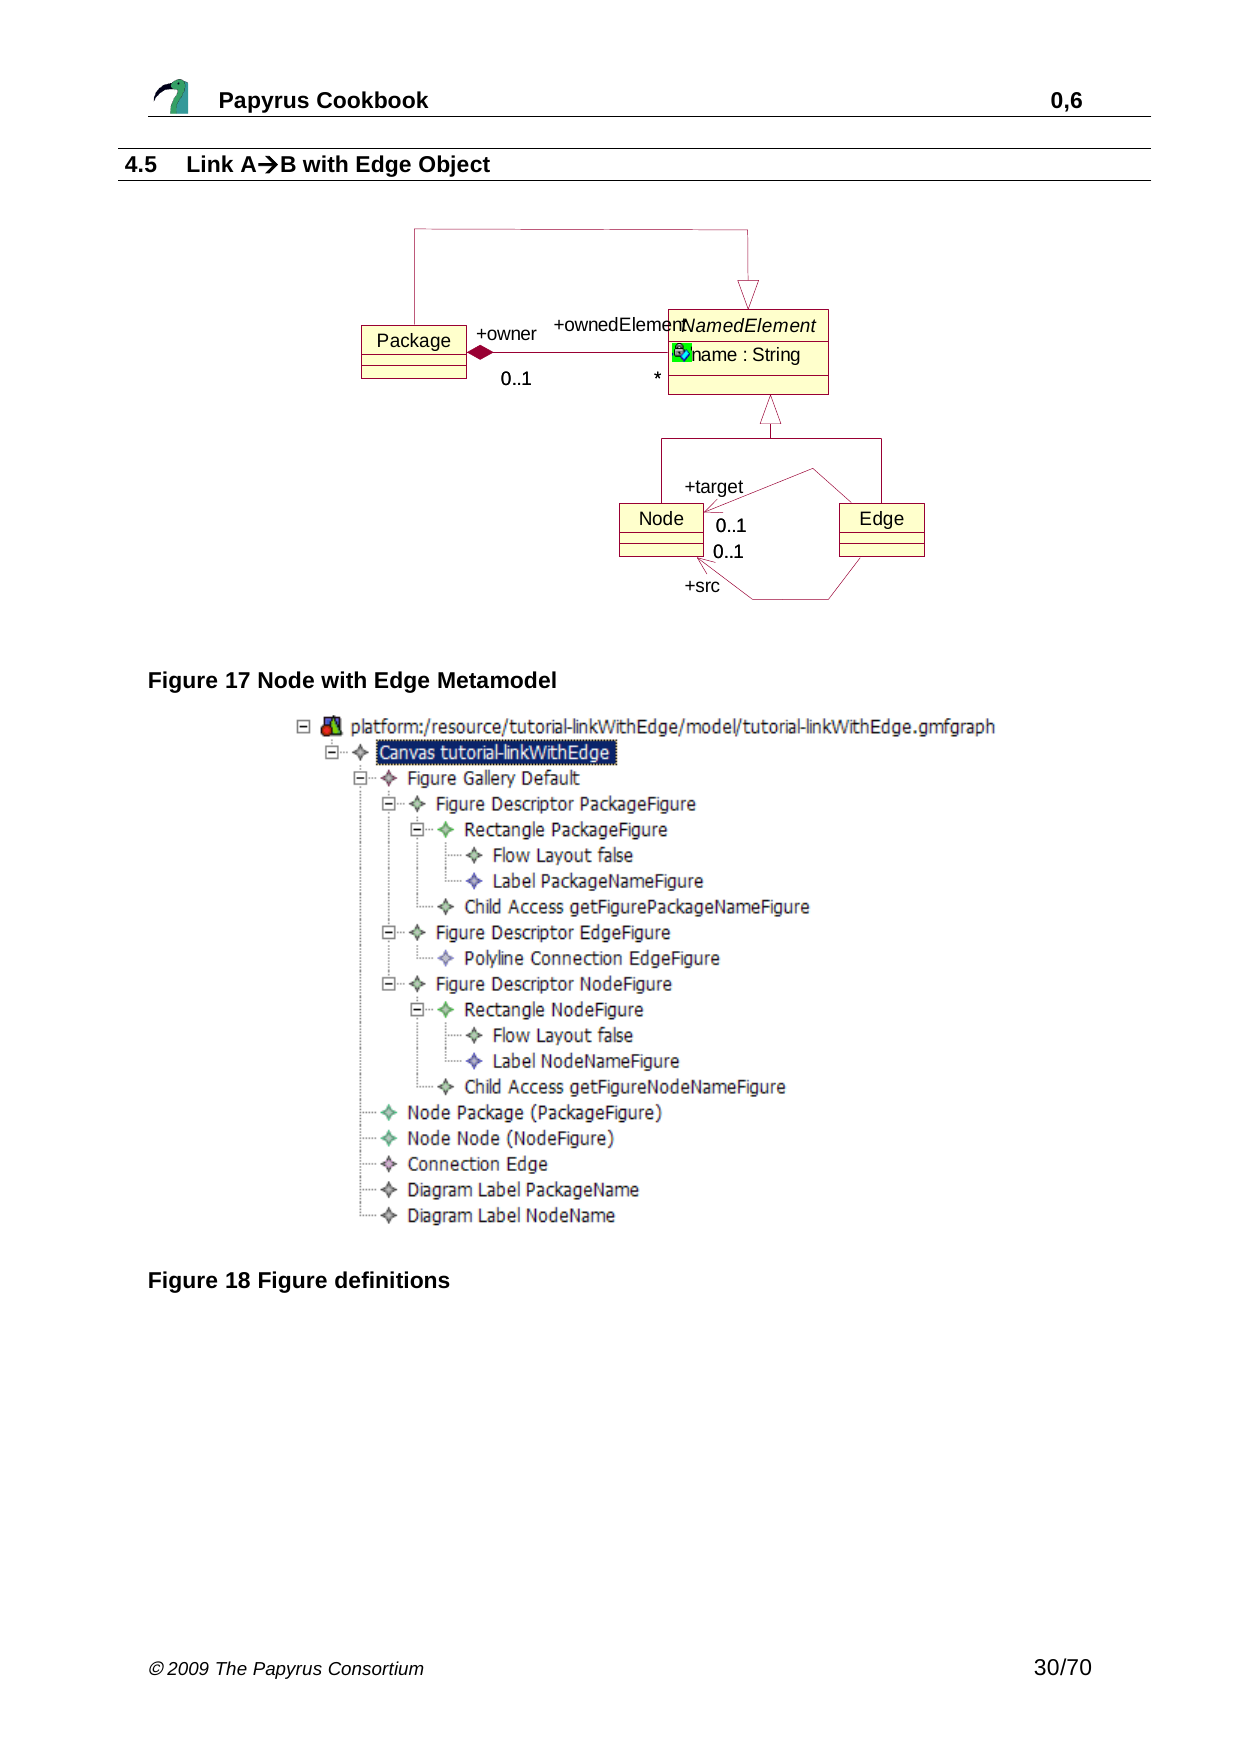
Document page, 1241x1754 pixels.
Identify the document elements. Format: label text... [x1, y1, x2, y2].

subtitle Link AB with Edge Object [118, 149, 1151, 180]
text Figure 18 Figure definitions [148, 1267, 1151, 1294]
text Figure 17 Node with Edge Metamodel [148, 666, 1151, 693]
picture [288, 715, 1011, 1233]
picture [153, 79, 189, 114]
